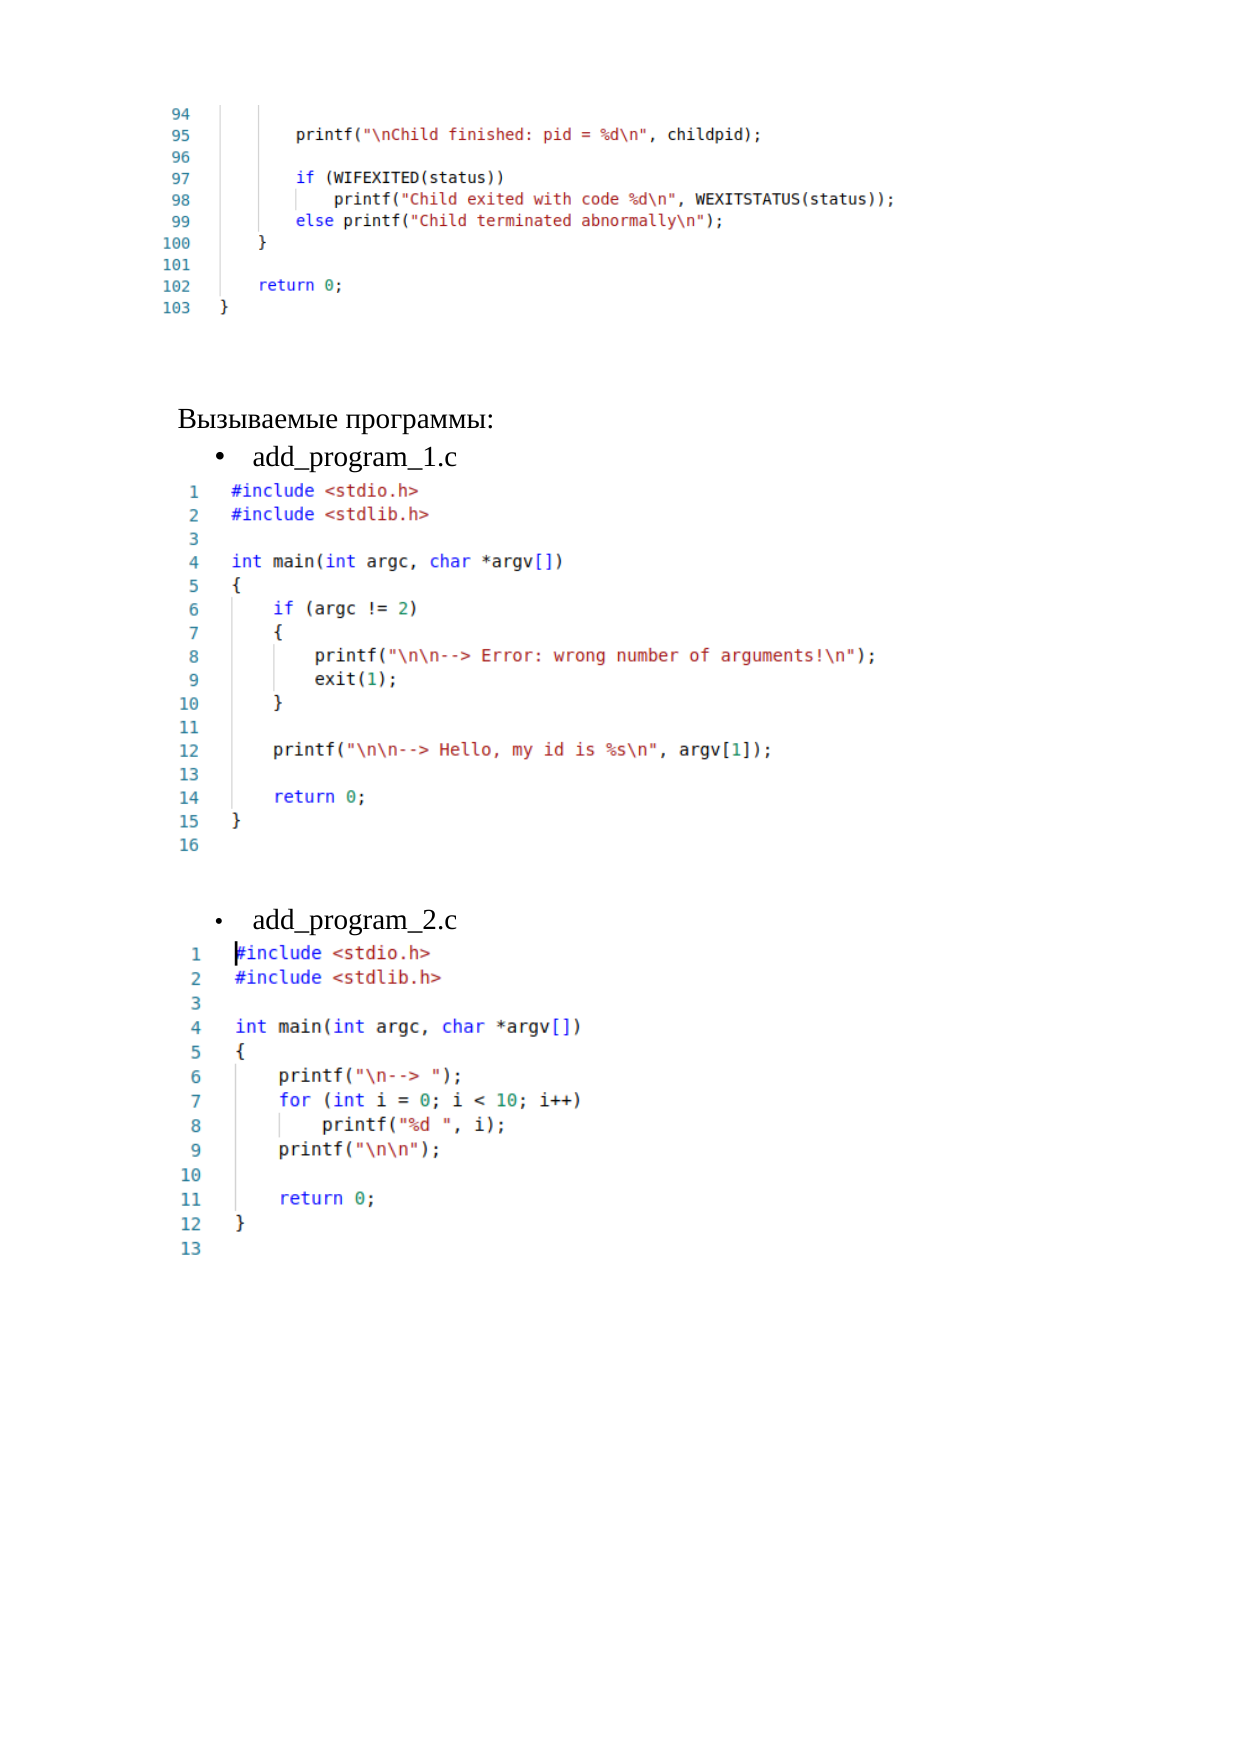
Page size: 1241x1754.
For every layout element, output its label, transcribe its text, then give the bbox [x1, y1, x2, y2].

list add_program_1.c [215, 439, 1152, 473]
text Вызываемые программы: [177, 401, 1152, 434]
picture [177, 940, 596, 1264]
picture [153, 105, 921, 319]
list add_program_2.c [215, 902, 1152, 936]
picture [177, 477, 891, 861]
